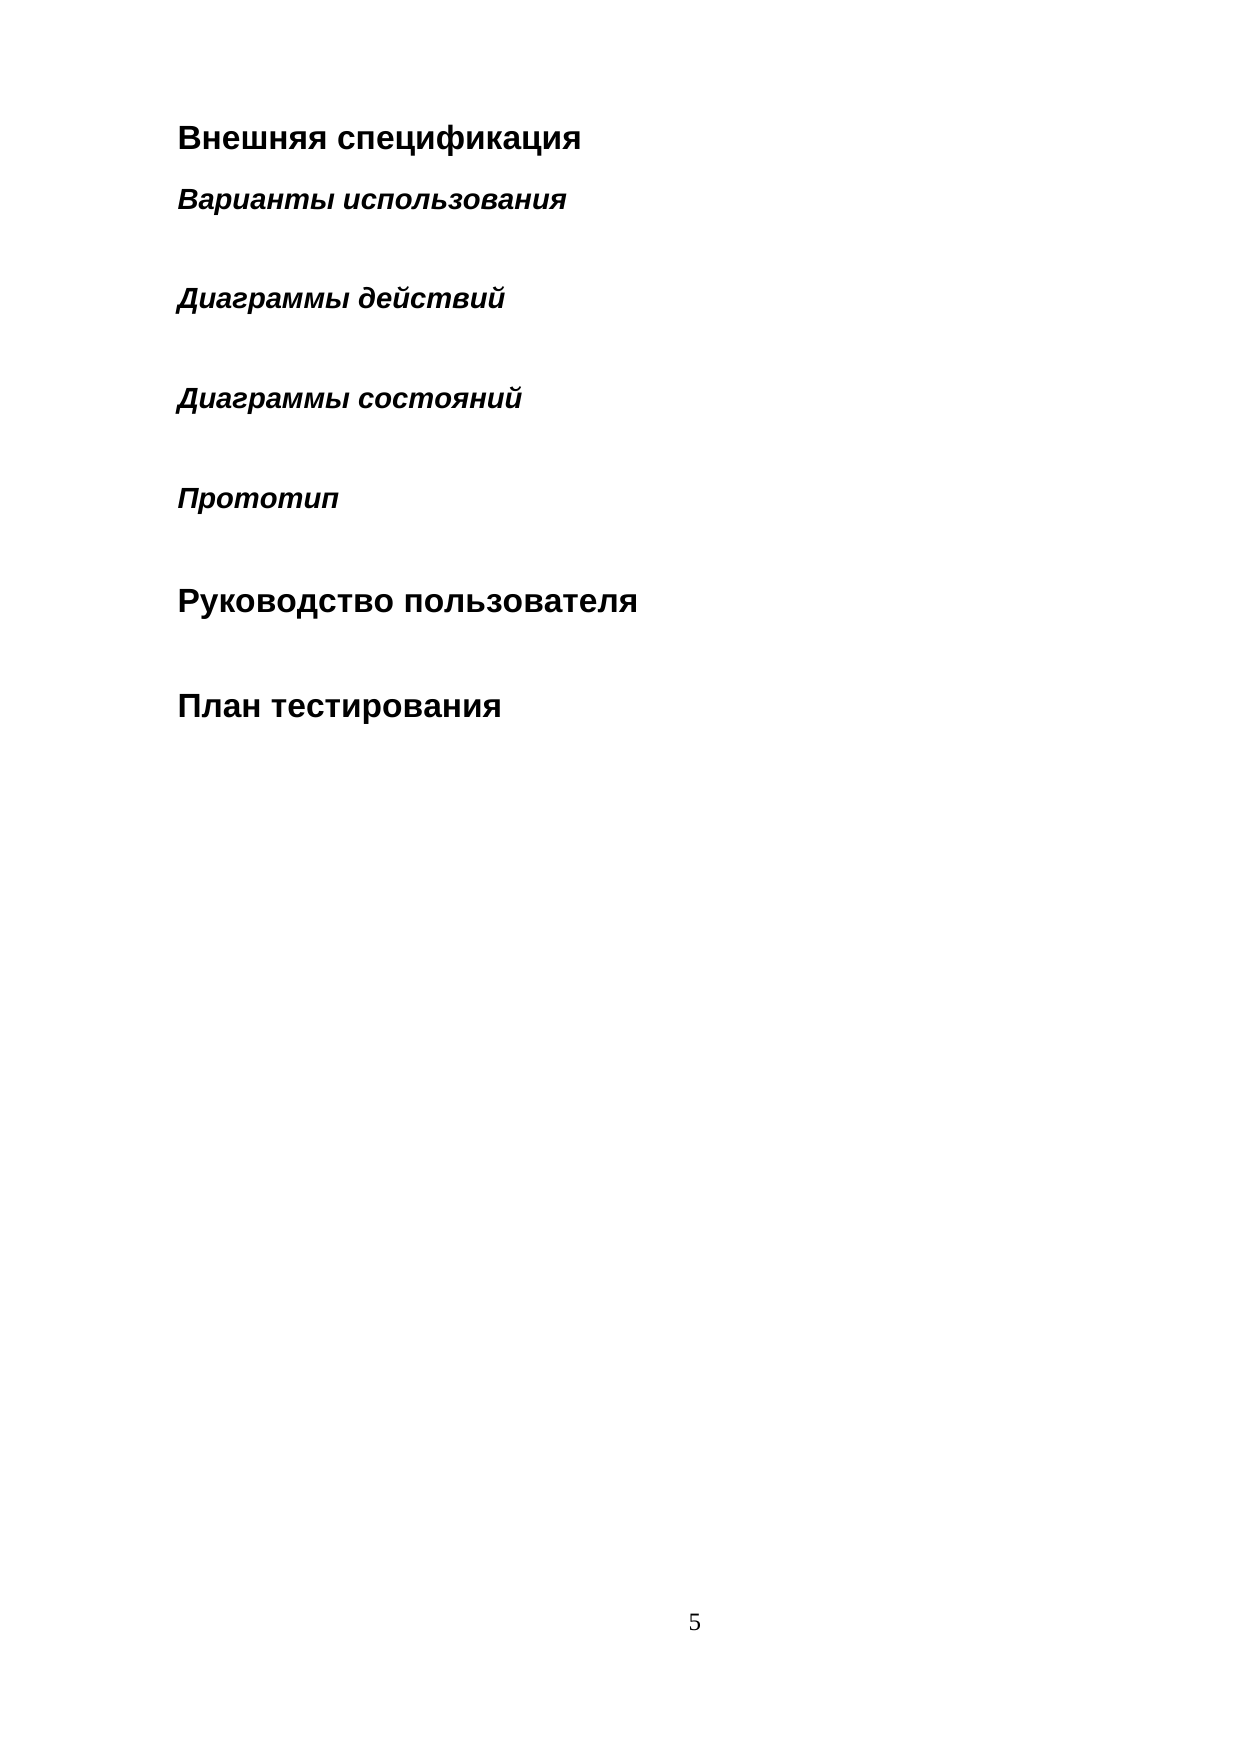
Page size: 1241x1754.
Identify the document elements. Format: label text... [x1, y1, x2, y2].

subtitle Диаграммы состояний [177, 381, 1152, 415]
subtitle Внешняя спецификация [177, 118, 1152, 157]
subtitle Варианты использования [177, 182, 1152, 215]
subtitle План тестирования [177, 686, 1152, 724]
subtitle Диаграммы действий [177, 282, 1152, 315]
subtitle Руководство пользователя [177, 581, 1152, 619]
subtitle Прототип [177, 481, 1152, 515]
